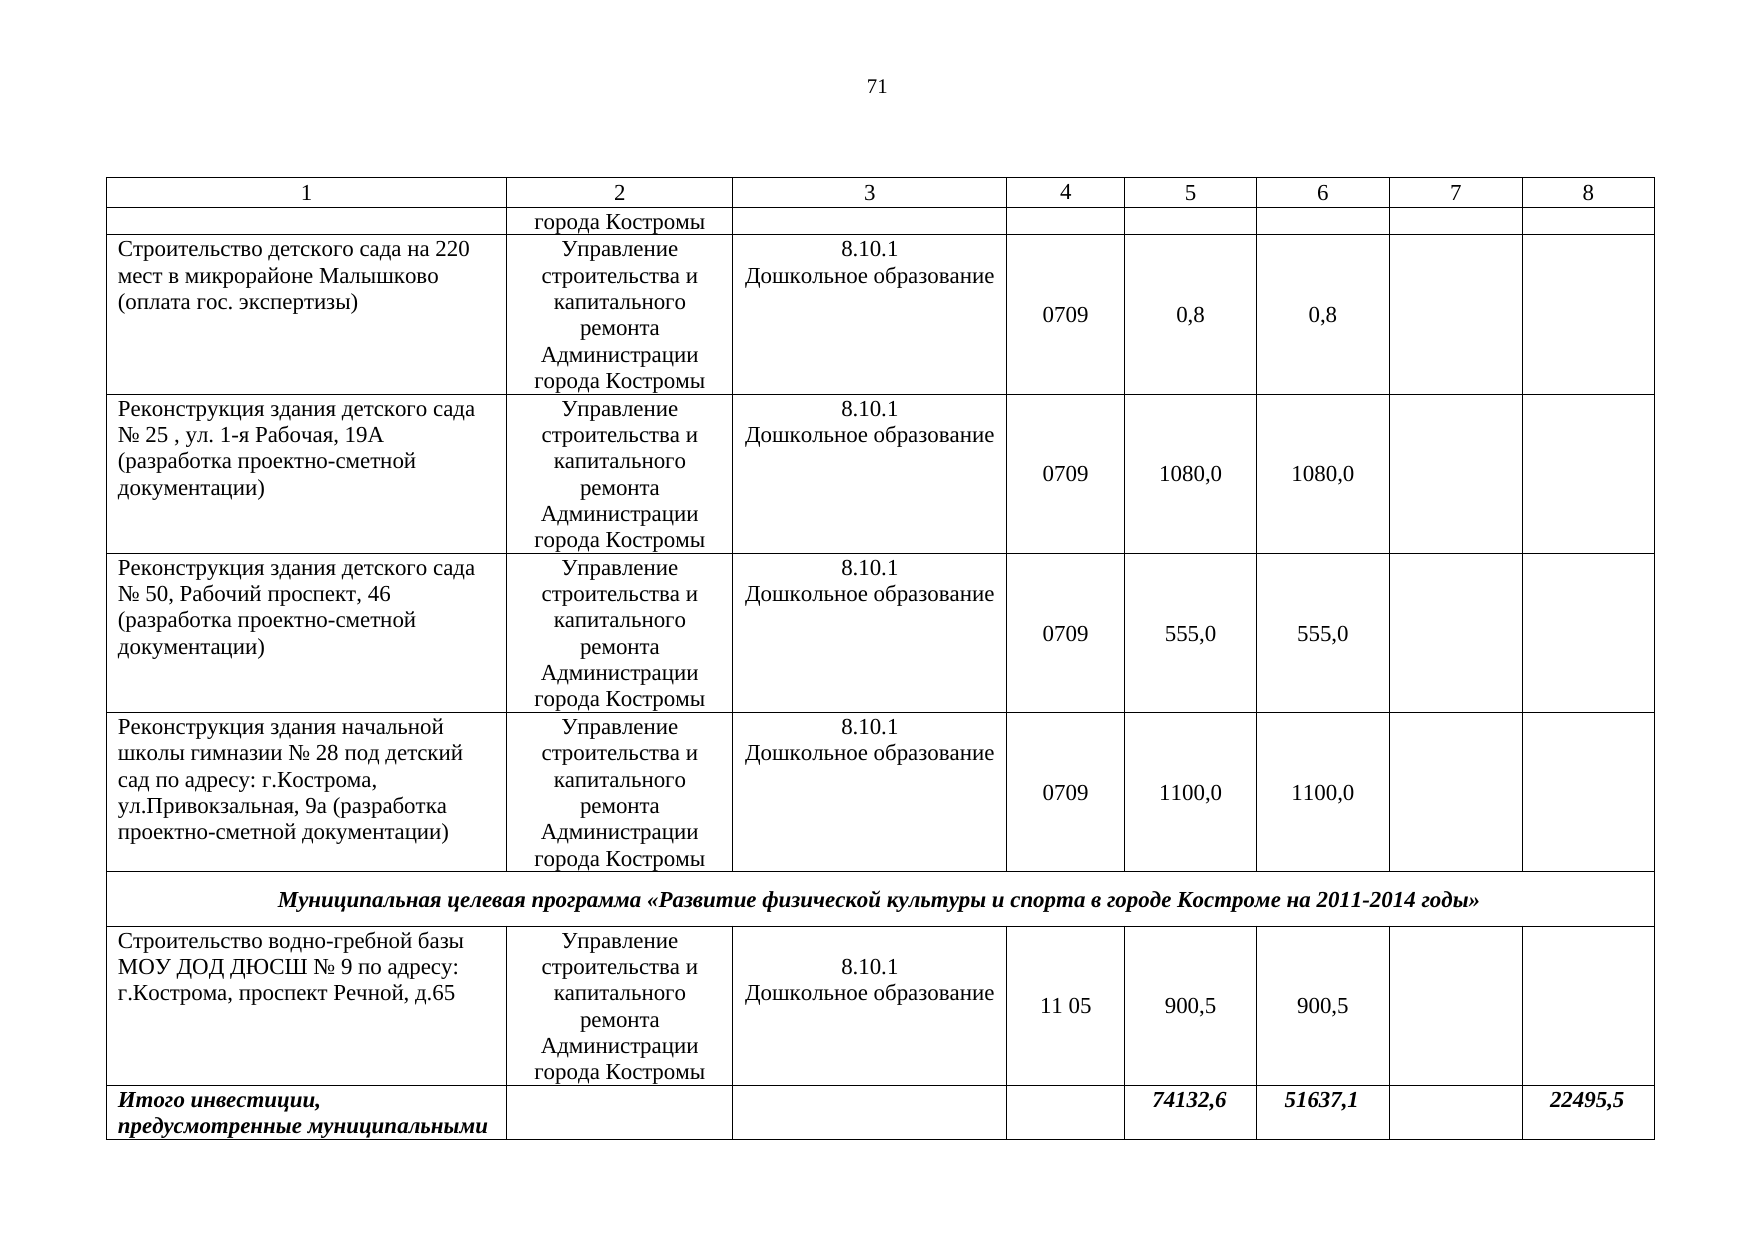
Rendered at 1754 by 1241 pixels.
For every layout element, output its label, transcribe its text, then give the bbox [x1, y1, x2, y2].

table_cell [1523, 208, 1654, 234]
table_cell Реконструкция здания начальной школы гимназии № 28 под детский сад по адресу: г.Кострома, ул.Привокзальная, 9а (разработка проектно-сметной документации) [107, 713, 506, 871]
table_cell 8.10.1 Дошкольное образование [733, 554, 1006, 712]
table_cell 8.10.1 Дошкольное образование [733, 713, 1006, 871]
table_cell [1655, 207, 1700, 234]
table_header 2 [507, 178, 732, 207]
table_cell Управление строительства и капитального ремонта Администрации города Костромы [507, 927, 732, 1085]
table_cell 8.10.1 Дошкольное образование [733, 927, 1006, 1085]
table_cell [733, 208, 1006, 234]
table_cell 1080,0 [1125, 395, 1256, 553]
table_cell [1655, 712, 1700, 871]
table_cell Строительство водно-гребной базы МОУ ДОД ДЮСШ № 9 по адресу: г.Кострома, проспект Речной, д.65 [107, 927, 506, 1085]
table_cell [1390, 554, 1522, 712]
table_cell Управление строительства и капитального ремонта Администрации города Костромы [507, 235, 732, 393]
table_cell 74132,6 [1125, 1086, 1256, 1138]
table_cell 0,8 [1257, 235, 1389, 393]
table_cell [733, 1086, 1006, 1138]
table_cell [1125, 208, 1256, 234]
table_header 7 [1390, 178, 1522, 207]
table_cell [1390, 713, 1522, 871]
table_cell [1523, 713, 1654, 871]
table_cell 0709 [1007, 554, 1124, 712]
table_cell 900,5 [1125, 927, 1256, 1085]
table_cell Управление строительства и капитального ремонта Администрации города Костромы [507, 395, 732, 553]
table_header 8 [1523, 178, 1654, 207]
table_cell [1655, 871, 1700, 926]
table_header 5 [1125, 178, 1256, 207]
table_cell 1100,0 [1125, 713, 1256, 871]
table_cell Строительство детского сада на 220 мест в микрорайоне Малышково (оплата гос. экспертизы) [107, 235, 506, 393]
table_cell [1390, 1086, 1522, 1138]
table_cell Реконструкция здания детского сада № 50, Рабочий проспект, 46 (разработка проектно-сметной документации) [107, 554, 506, 712]
table_cell 11 05 [1007, 927, 1124, 1085]
table_cell 8.10.1 Дошкольное образование [733, 395, 1006, 553]
table_cell 51637,1 [1257, 1086, 1389, 1138]
table_cell 555,0 [1125, 554, 1256, 712]
table_cell Итого инвестиции, предусмотренные муниципальными [107, 1086, 506, 1138]
table_cell [1390, 927, 1522, 1085]
table_cell 900,5 [1257, 927, 1389, 1085]
table_cell 22495,5 [1523, 1086, 1654, 1138]
table_cell [1655, 926, 1700, 1085]
table_cell [507, 1086, 732, 1138]
table_cell [1257, 208, 1389, 234]
table_cell 0709 [1007, 395, 1124, 553]
table_cell [1523, 235, 1654, 393]
table_header 3 [733, 178, 1006, 207]
table_cell Реконструкция здания детского сада № 25 , ул. 1-я Рабочая, 19А (разработка проектно-сметной документации) [107, 395, 506, 553]
table_cell Муниципальная целевая программа «Развитие физической культуры и спорта в городе Костроме на 2011-2014 годы» [107, 872, 1654, 926]
table_cell [1390, 395, 1522, 553]
table_cell [1655, 234, 1700, 393]
table_cell [1655, 1085, 1700, 1138]
table_cell 8.10.1 Дошкольное образование [733, 235, 1006, 393]
table_cell [1655, 553, 1700, 712]
table_cell [1390, 208, 1522, 234]
table_cell 1100,0 [1257, 713, 1389, 871]
table_cell [1390, 235, 1522, 393]
table_cell 1080,0 [1257, 395, 1389, 553]
table_cell [1007, 208, 1124, 234]
table_header 6 [1257, 178, 1389, 207]
table_cell города Костромы [507, 208, 732, 234]
table_cell [1523, 927, 1654, 1085]
table_cell 555,0 [1257, 554, 1389, 712]
table_cell [107, 208, 506, 234]
table_cell [1523, 554, 1654, 712]
table_header [1655, 177, 1700, 207]
table_header 1 [107, 178, 506, 207]
table_cell Управление строительства и капитального ремонта Администрации города Костромы [507, 713, 732, 871]
table_header 4 [1007, 178, 1124, 207]
table_cell [1655, 394, 1700, 553]
table_cell [1523, 395, 1654, 553]
table_cell 0709 [1007, 713, 1124, 871]
table_cell Управление строительства и капитального ремонта Администрации города Костромы [507, 554, 732, 712]
table_cell [1007, 1086, 1124, 1138]
table_cell 0709 [1007, 235, 1124, 393]
table_cell 0,8 [1125, 235, 1256, 393]
